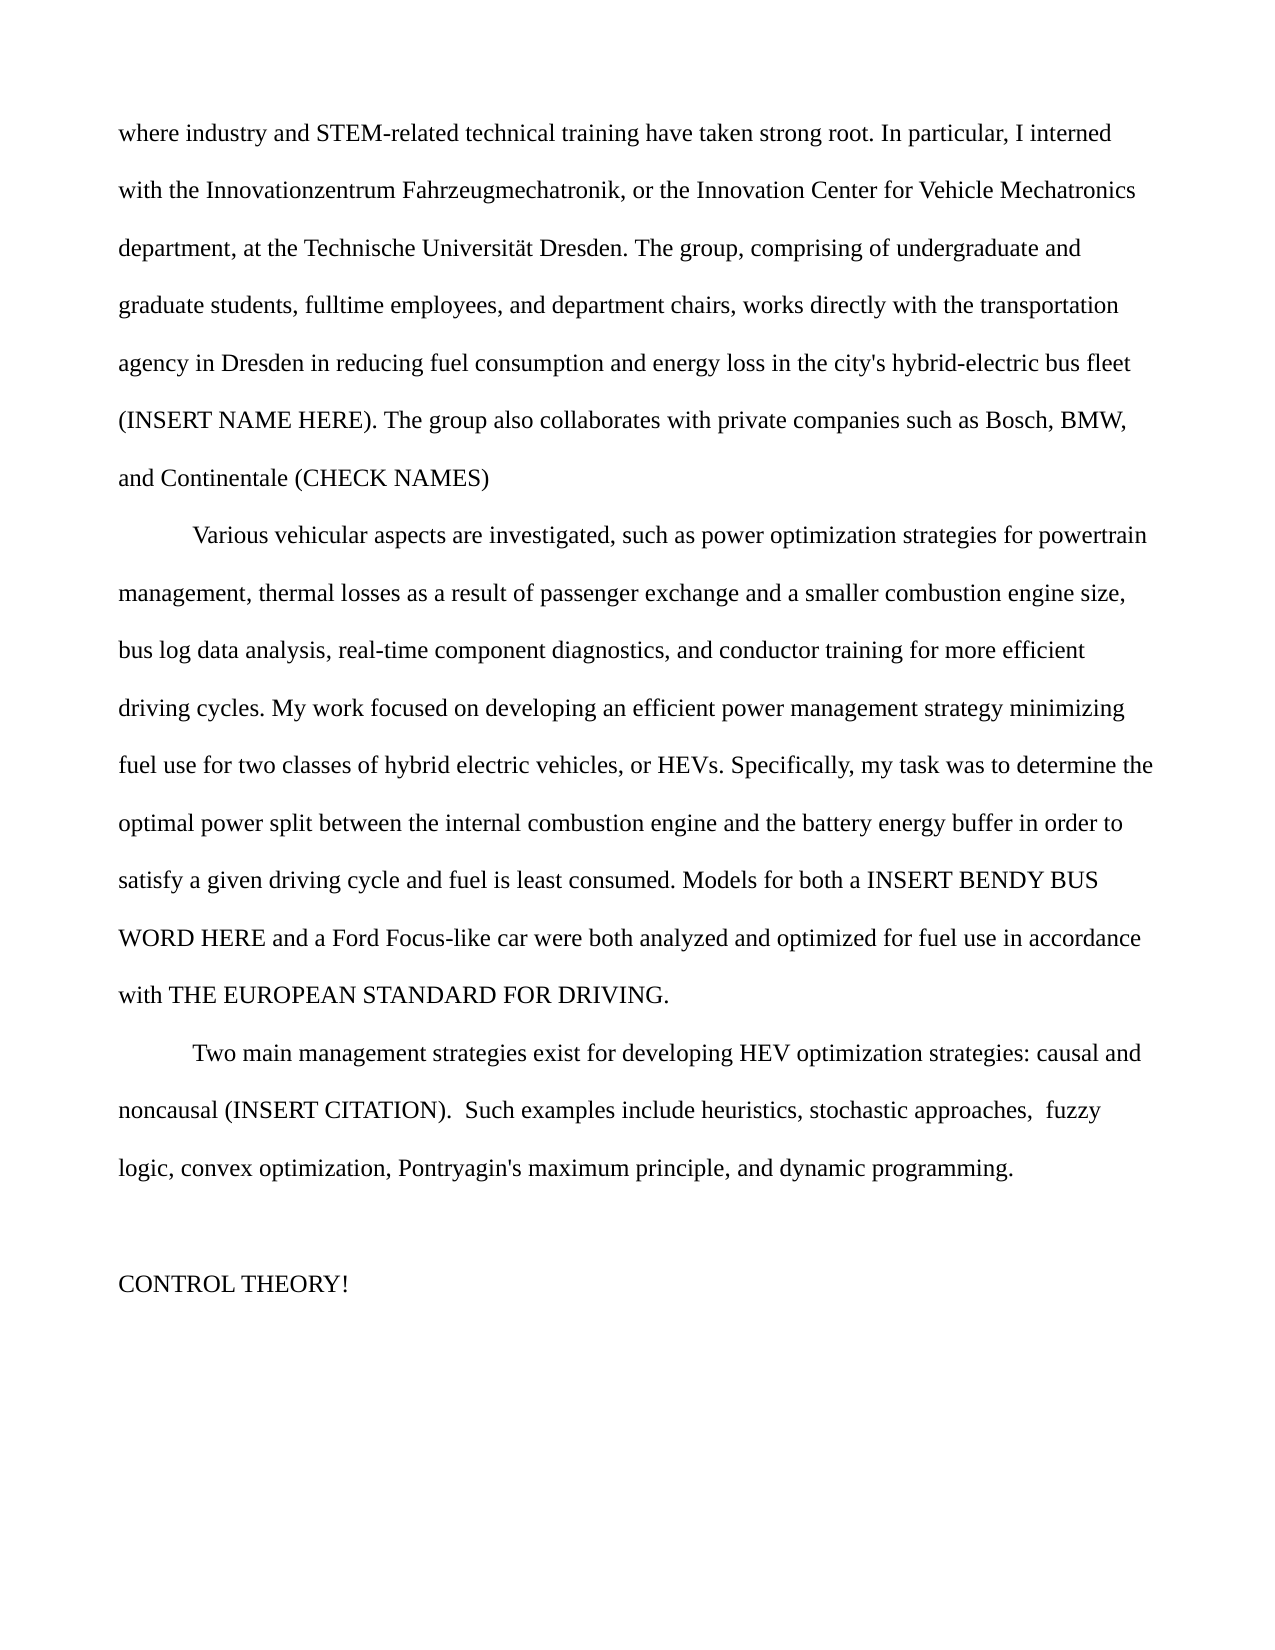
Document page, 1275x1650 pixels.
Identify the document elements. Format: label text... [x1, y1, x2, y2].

text where industry and STEM-related technical training have taken strong root. In particular, I interned with the Innovationzentrum Fahrzeugmechatronik, or the Innovation Center for Vehicle Mechatronics department, at the Technische Universität Dresden. The group, comprising of undergraduate and graduate students, fulltime employees, and department chairs, works directly with the transportation agency in Dresden in reducing fuel consumption and energy loss in the city's hybrid-electric bus fleet (INSERT NAME HERE). The group also collaborates with private companies such as Bosch, BMW, and Continentale (CHECK NAMES) [118, 118, 1157, 492]
text CONTROL THEORY! [118, 1269, 1157, 1298]
text Two main management strategies exist for developing HEV optimization strategies: causal and noncausal (INSERT CITATION). Such examples include heuristics, stochastic approaches, fuzzy logic, convex optimization, Pontryagin's maximum principle, and dynamic programming. [118, 1038, 1157, 1183]
text Various vehicular aspects are investigated, such as power optimization strategies for powertrain management, thermal losses as a result of passenger exchange and a smaller combustion engine size, bus log data analysis, real-time component diagnostics, and conductor training for more efficient driving cycles. My work focused on developing an efficient power management strategy minimizing fuel use for two classes of hybrid electric vehicles, or HEVs. Specifically, my task was to determine the optimal power split between the internal combustion engine and the battery energy buffer in order to satisfy a given driving cycle and fuel is least consumed. Models for both a INSERT BENDY BUS WORD HERE and a Ford Focus-like car were both analyzed and optimized for fuel use in accordance with THE EUROPEAN STANDARD FOR DRIVING. [118, 521, 1157, 1009]
